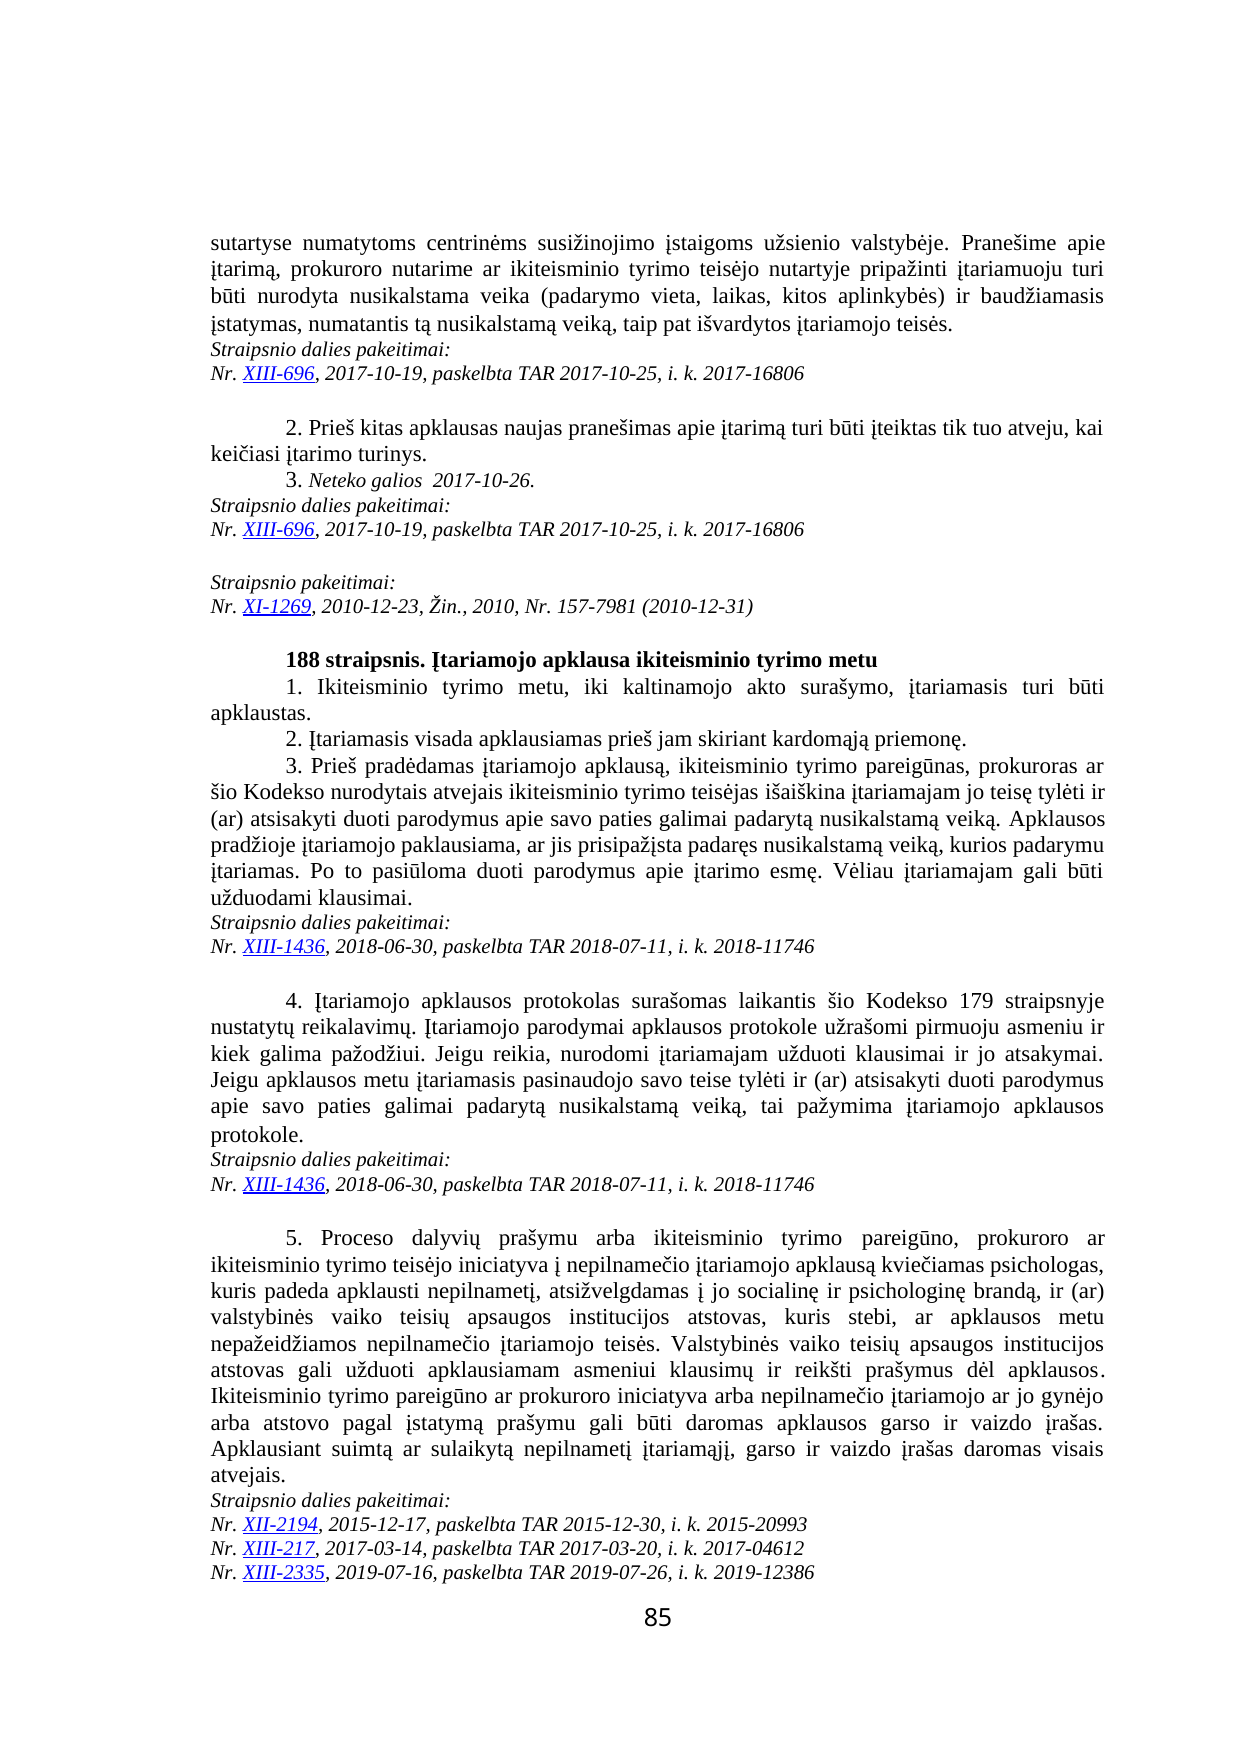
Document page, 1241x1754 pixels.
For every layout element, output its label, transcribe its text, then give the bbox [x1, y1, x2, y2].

text 5. Proceso dalyvių prašymu arba ikiteisminio tyrimo pareigūno, prokuroro ar ikiteisminio tyrimo teisėjo iniciatyva į nepilnamečio įtariamojo apklausą kviečiamas psichologas, kuris padeda apklausti nepilnametį, atsižvelgdamas į jo socialinę ir psichologinę brandą, ir (ar) valstybinės vaiko teisių apsaugos institucijos atstovas, kuris stebi, ar apklausos metu nepažeidžiamos nepilnamečio įtariamojo teisės. Valstybinės vaiko teisių apsaugos institucijos atstovas gali užduoti apklausiamam asmeniui klausimų ir reikšti prašymus dėl apklausos. Ikiteisminio tyrimo pareigūno ar prokuroro iniciatyva arba nepilnamečio įtariamojo ar jo gynėjo arba atstovo pagal įstatymą prašymu gali būti daromas apklausos garso ir vaizdo įrašas. Apklausiant suimtą ar sulaikytą nepilnametį įtariamąjį, garso ir vaizdo įrašas daromas visais atvejais. [210, 1224, 1105, 1488]
text Straipsnio dalies pakeitimai: [210, 910, 1105, 934]
text Nr. XIII-217, 2017-03-14, paskelbta TAR 2017-03-20, i. k. 2017-04612 [210, 1536, 1105, 1560]
text 2. Prieš kitas apklausas naujas pranešimas apie įtarimą turi būti įteiktas tik tuo atveju, kai keičiasi įtarimo turinys. [210, 414, 1105, 466]
text Nr. XI-1269, 2010-12-23, Žin., 2010, Nr. 157-7981 (2010-12-31) [210, 594, 1105, 618]
text 3. Neteko galios 2017-10-26. [210, 466, 1105, 493]
text Straipsnio dalies pakeitimai: [210, 1147, 1105, 1171]
text Nr. XIII-696, 2017-10-19, paskelbta TAR 2017-10-25, i. k. 2017-16806 [210, 517, 1105, 541]
text Nr. XII-2194, 2015-12-17, paskelbta TAR 2015-12-30, i. k. 2015-20993 [210, 1512, 1105, 1536]
text 2. Įtariamasis visada apklausiamas prieš jam skiriant kardomąją priemonę. [210, 726, 1105, 752]
text Nr. XIII-696, 2017-10-19, paskelbta TAR 2017-10-25, i. k. 2017-16806 [210, 361, 1105, 385]
text Straipsnio pakeitimai: [210, 569, 1105, 594]
text 4. Įtariamojo apklausos protokolas surašomas laikantis šio Kodekso 179 straipsnyje nustatytų reikalavimų. Įtariamojo parodymai apklausos protokole užrašomi pirmuoju asmeniu ir kiek galima pažodžiui. Jeigu reikia, nurodomi įtariamajam užduoti klausimai ir jo atsakymai. Jeigu apklausos metu įtariamasis pasinaudojo savo teise tylėti ir (ar) atsisakyti duoti parodymus apie savo paties galimai padarytą nusikalstamą veiką, tai pažymima įtariamojo apklausos protokole. [210, 987, 1105, 1147]
text Nr. XIII-1436, 2018-06-30, paskelbta TAR 2018-07-11, i. k. 2018-11746 [210, 934, 1105, 958]
text sutartyse numatytoms centrinėms susižinojimo įstaigoms užsienio valstybėje. Pranešime apie įtarimą, prokuroro nutarime ar ikiteisminio tyrimo teisėjo nutartyje pripažinti įtariamuoju turi būti nurodyta nusikalstama veika (padarymo vieta, laikas, kitos aplinkybės) ir baudžiamasis įstatymas, numatantis tą nusikalstamą veiką, taip pat išvardytos įtariamojo teisės. [210, 229, 1105, 337]
text 3. Prieš pradėdamas įtariamojo apklausą, ikiteisminio tyrimo pareigūnas, prokuroras ar šio Kodekso nurodytais atvejais ikiteisminio tyrimo teisėjas išaiškina įtariamajam jo teisę tylėti ir (ar) atsisakyti duoti parodymus apie savo paties galimai padarytą nusikalstamą veiką. Apklausos pradžioje įtariamojo paklausiama, ar jis prisipažįsta padaręs nusikalstamą veiką, kurios padarymu įtariamas. Po to pasiūloma duoti parodymus apie įtarimo esmę. Vėliau įtariamajam gali būti užduodami klausimai. [210, 752, 1105, 910]
text Straipsnio dalies pakeitimai: [210, 337, 1105, 361]
text 1. Ikiteisminio tyrimo metu, iki kaltinamojo akto surašymo, įtariamasis turi būti apklaustas. [210, 673, 1105, 726]
text 188 straipsnis. Įtariamojo apklausa ikiteisminio tyrimo metu [210, 646, 1105, 673]
text Straipsnio dalies pakeitimai: [210, 493, 1105, 517]
text Nr. XIII-1436, 2018-06-30, paskelbta TAR 2018-07-11, i. k. 2018-11746 [210, 1171, 1105, 1196]
text Straipsnio dalies pakeitimai: [210, 1488, 1105, 1512]
text Nr. XIII-2335, 2019-07-16, paskelbta TAR 2019-07-26, i. k. 2019-12386 [210, 1560, 1105, 1584]
